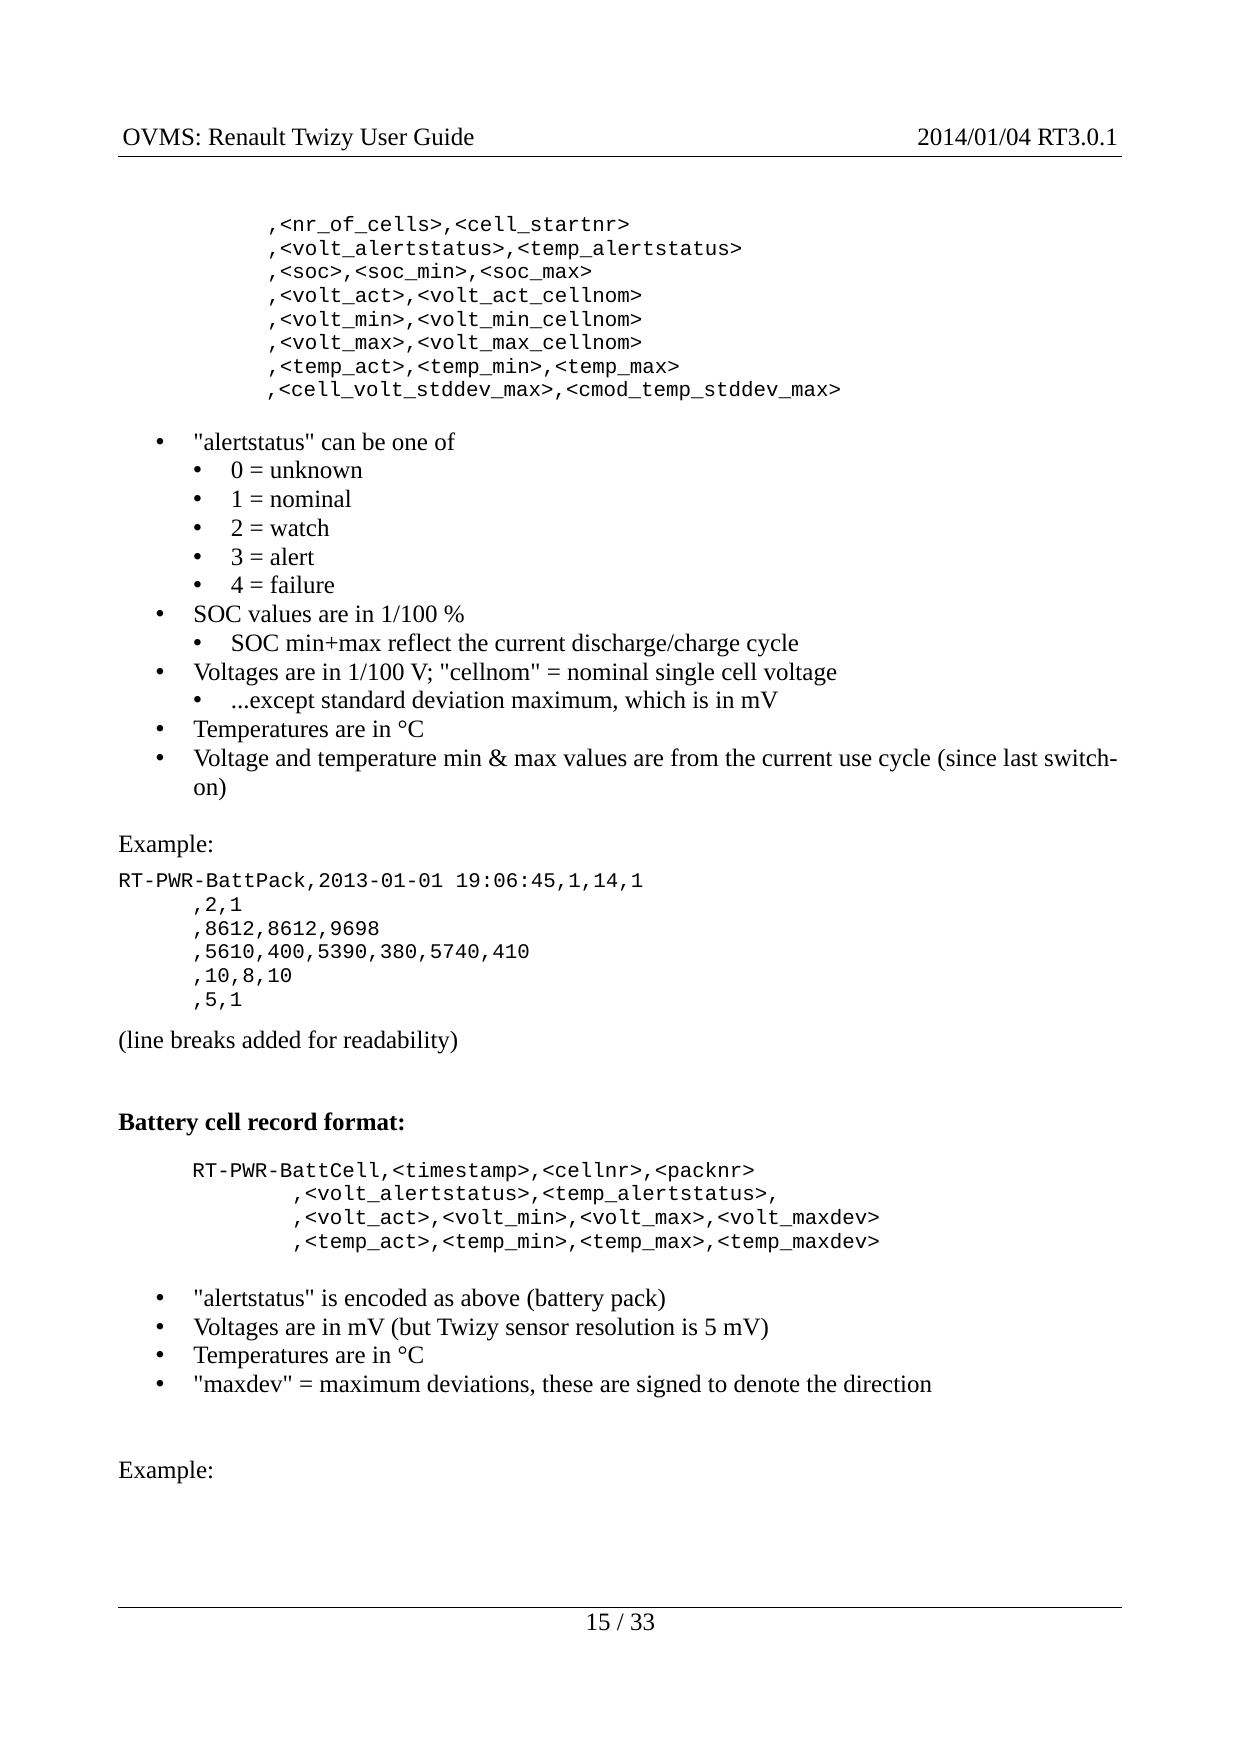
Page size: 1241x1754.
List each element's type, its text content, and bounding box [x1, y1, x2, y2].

list Temperatures are in °C [156, 714, 1122, 743]
list Temperatures are in °C [156, 1341, 1122, 1369]
list 3 = alert [193, 542, 1122, 571]
list "alertstatus" can be one of [156, 427, 1122, 456]
list SOC values are in 1/100 % [156, 599, 1122, 628]
list 4 = failure [193, 571, 1122, 599]
text ,<volt_min>,<volt_min_cellnom> [192, 308, 1122, 332]
text Battery cell record format: [118, 1107, 1122, 1136]
list ...except standard deviation maximum, which is in mV [193, 686, 1122, 714]
list 0 = unknown [193, 456, 1122, 484]
text ,<nr_of_cells>,<cell_startnr> [192, 214, 1122, 238]
text ,<soc>,<soc_min>,<soc_max> [192, 261, 1122, 285]
text RT-PWR-BattPack,2013-01-01 19:06:45,1,14,1 ,2,1 ,8612,8612,9698 ,5610,400,5390,380,5740,410 ,10,8,10 ,5,1 [118, 871, 1122, 1012]
list "maxdev" = maximum deviations, these are signed to denote the direction [156, 1369, 1122, 1398]
list 1 = nominal [193, 484, 1122, 513]
list SOC min+max reflect the current discharge/charge cycle [193, 628, 1122, 657]
list Voltages are in 1/100 V; "cellnom" = nominal single cell voltage [156, 657, 1122, 686]
text (line breaks added for readability) [118, 1025, 1122, 1054]
text ,<temp_act>,<temp_min>,<temp_max>,<temp_maxdev> [192, 1231, 1122, 1254]
list Voltages are in mV (but Twizy sensor resolution is 5 mV) [156, 1312, 1122, 1341]
text Example: [118, 1456, 1122, 1484]
list "alertstatus" is encoded as above (battery pack) [156, 1283, 1122, 1312]
text ,<volt_act>,<volt_min>,<volt_max>,<volt_maxdev> [192, 1207, 1122, 1231]
list Voltage and temperature min & max values are from the current use cycle (since last switch-on) [156, 743, 1122, 801]
text ,<volt_alertstatus>,<temp_alertstatus>, [192, 1183, 1122, 1207]
text ,<volt_alertstatus>,<temp_alertstatus> [192, 238, 1122, 261]
list 2 = watch [193, 513, 1122, 542]
text RT-PWR-BattCell,<timestamp>,<cellnr>,<packnr> [192, 1136, 1122, 1183]
text ,<temp_act>,<temp_min>,<temp_max> ,<cell_volt_stddev_max>,<cmod_temp_stddev_max> [192, 356, 1122, 403]
text ,<volt_act>,<volt_act_cellnom> [192, 285, 1122, 308]
text Example: [118, 829, 1122, 858]
text ,<volt_max>,<volt_max_cellnom> [192, 332, 1122, 356]
